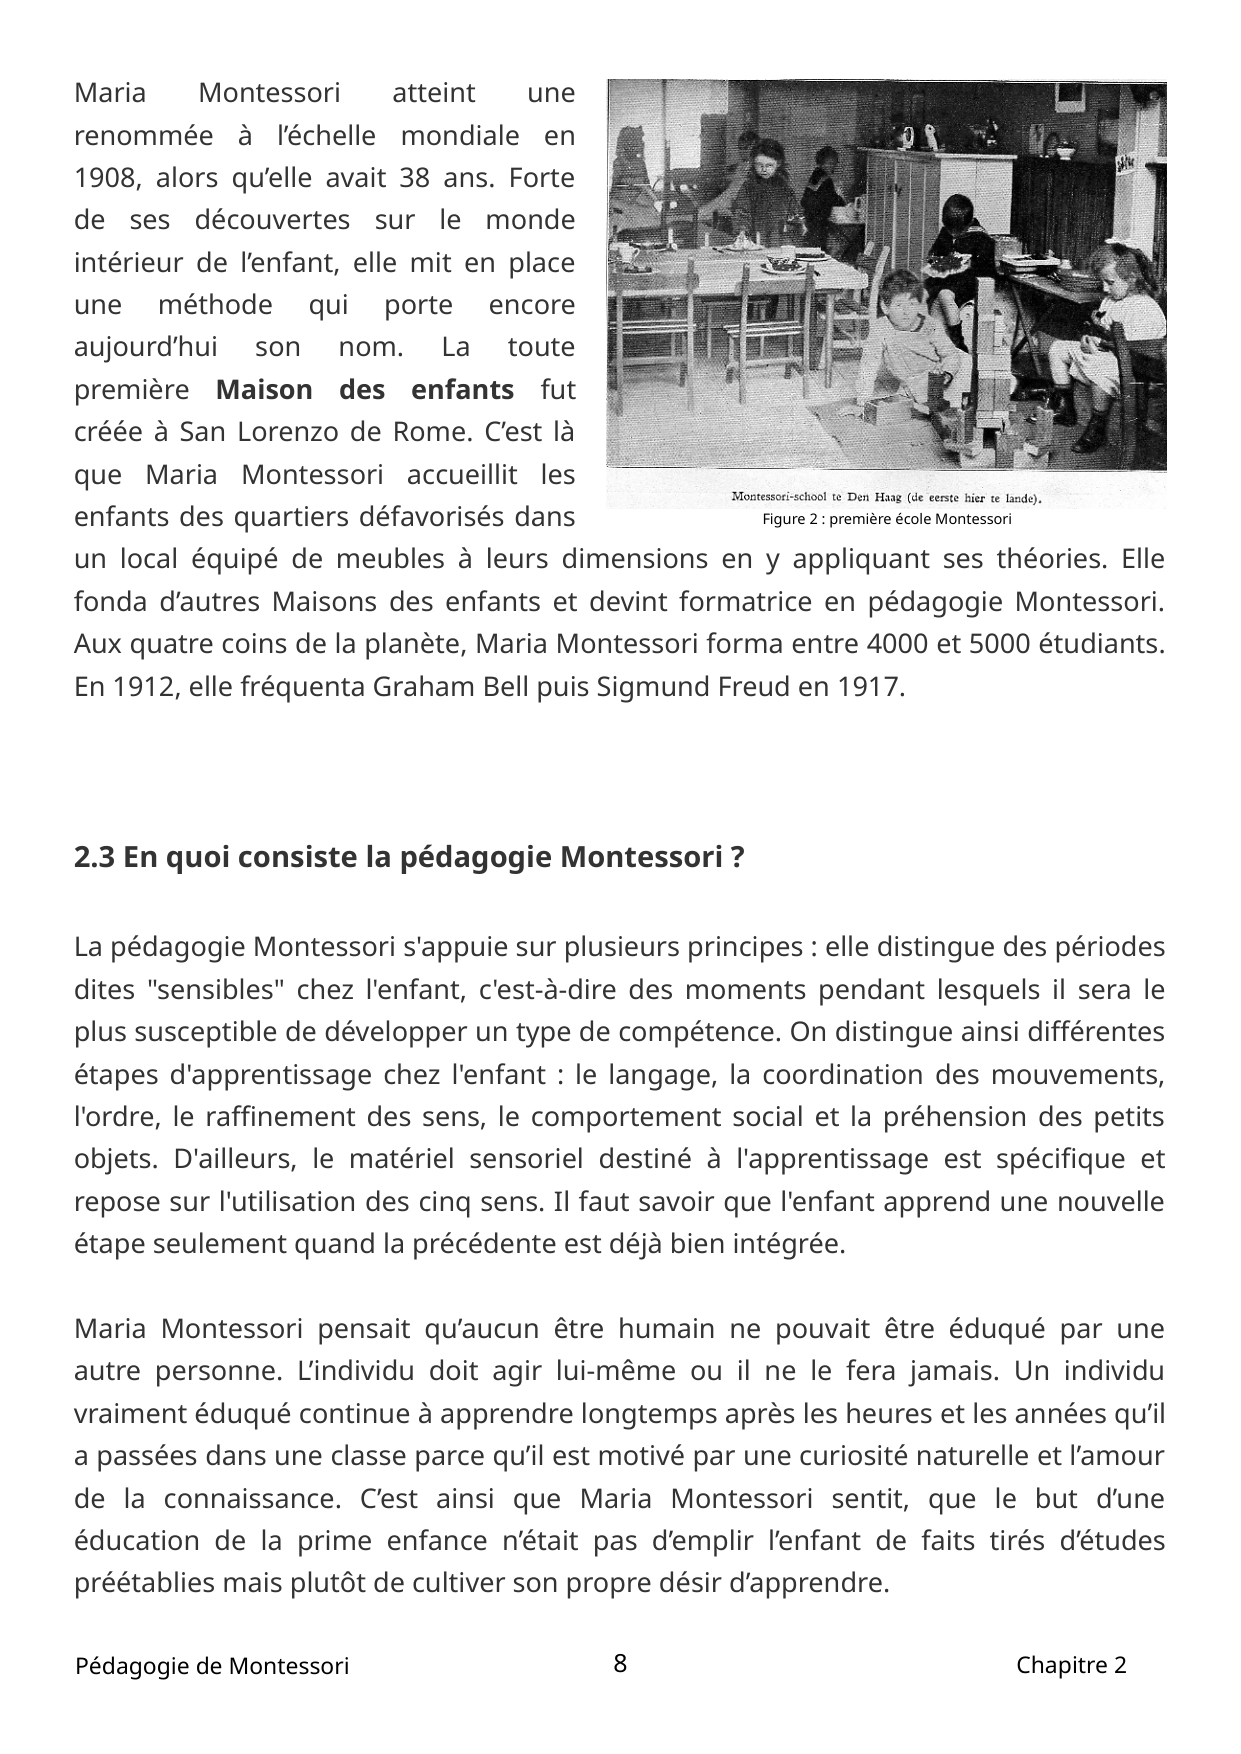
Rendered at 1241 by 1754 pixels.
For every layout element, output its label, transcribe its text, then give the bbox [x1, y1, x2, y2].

text 2.3 En quoi consiste la pédagogie Montessori ? [73, 837, 1167, 876]
picture [606, 79, 1167, 509]
text Maria Montessori atteint une renommée à l’échelle mondiale en 1908, alors qu’elle avait 38 ans. Forte de ses découvertes sur le monde intérieur de l’enfant, elle mit en place une méthode qui porte encore aujourd’hui son nom. La toute première Maison des enfants fut créée à San Lorenzo de Rome. C’est là que Maria Montessori accueillit les enfants des quartiers défavorisés dans un local équipé de meubles à leurs dimensions en y appliquant ses théories. Elle fonda d’autres Maisons des enfants et devint formatrice en pédagogie Montessori. Aux quatre coins de la planète, Maria Montessori forma entre 4000 et 5000 étudiants. En 1912, elle fréquenta Graham Bell puis Sigmund Freud en 1917. [73, 509, 1167, 704]
text La pédagogie Montessori s'appuie sur plusieurs principes : elle distingue des périodes dites "sensibles" chez l'enfant, c'est-à-dire des moments pendant lesquels il sera le plus susceptible de développer un type de compétence. On distingue ainsi différentes étapes d'apprentissage chez l'enfant : le langage, la coordination des mouvements, l'ordre, le raffinement des sens, le comportement social et la préhension des petits objets. D'ailleurs, le matériel sensoriel destiné à l'apprentissage est spécifique et repose sur l'utilisation des cinq sens. Il faut savoir que l'enfant apprend une nouvelle étape seulement quand la précédente est déjà bien intégrée. [73, 928, 1167, 1262]
text Maria Montessori pensait qu’aucun être humain ne pouvait être éduqué par une autre personne. L’individu doit agir lui-même ou il ne le fera jamais. Un individu vraiment éduqué continue à apprendre longtemps après les heures et les années qu’il a passées dans une classe parce qu’il est motivé par une curiosité naturelle et l’amour de la connaissance. C’est ainsi que Maria Montessori sentit, que le but d’une éducation de la prime enfance n’était pas d’emplir l’enfant de faits tirés d’études préétablies mais plutôt de cultiver son propre désir d’apprendre. [73, 1309, 1167, 1601]
